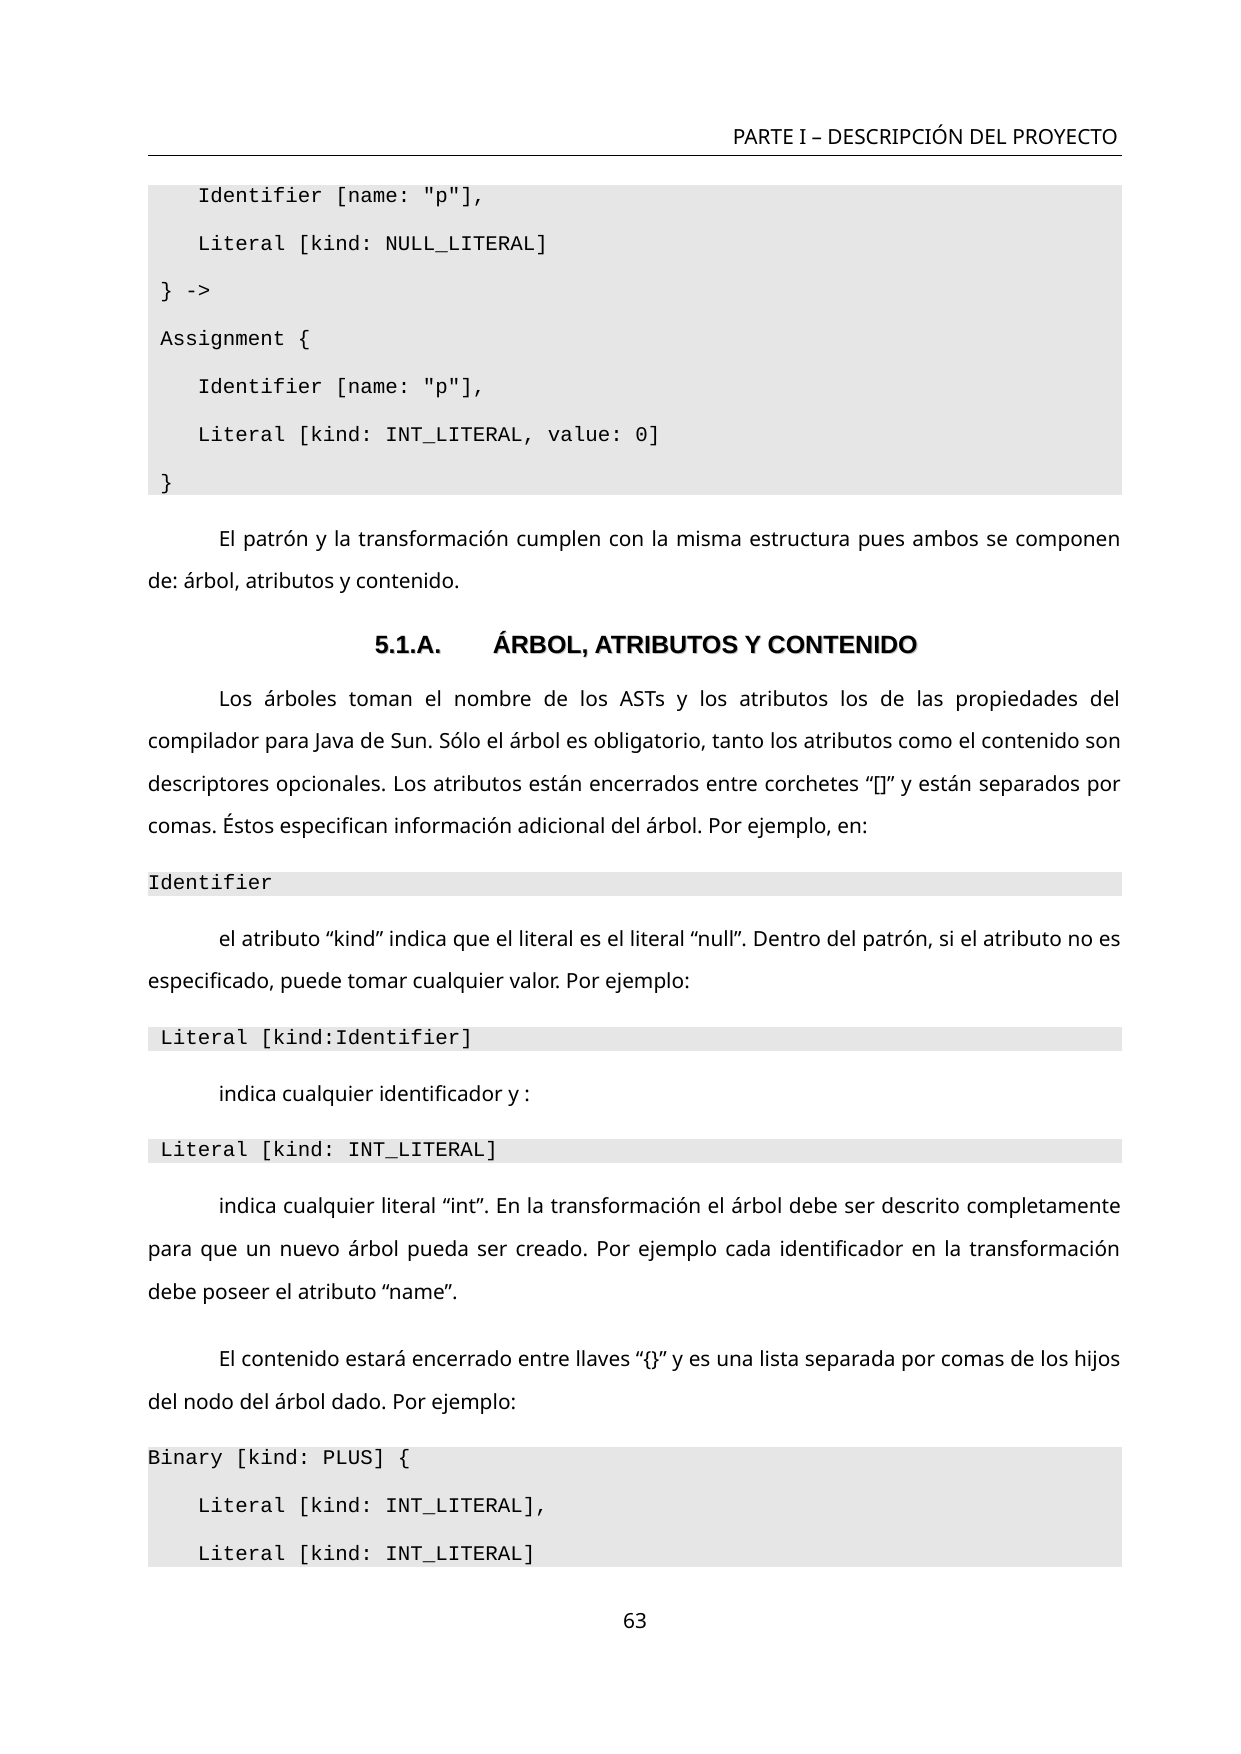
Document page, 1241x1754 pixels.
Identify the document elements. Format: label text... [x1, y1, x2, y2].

text Literal [kind: INT_LITERAL, value: 0] [148, 424, 1122, 448]
text Literal [kind:Identifier] [148, 1027, 1122, 1051]
text Los árboles toman el nombre de los ASTs y los atributos los de las propiedades del compilador para Java de Sun. Sólo el árbol es obligatorio, tanto los atributos como el contenido son descriptores opcionales. Los atributos están encerrados entre corchetes “[]” y están separados por comas. Éstos especifican información adicional del árbol. Por ejemplo, en: [148, 684, 1122, 840]
text indica cualquier literal “int”. En la transformación el árbol debe ser descrito completamente para que un nuevo árbol pueda ser creado. Por ejemplo cada identificador en la transformación debe poseer el atributo “name”. [148, 1192, 1122, 1305]
text Literal [kind: NULL_LITERAL] [148, 233, 1122, 256]
text } -> [148, 281, 1122, 304]
text Identifier [148, 872, 1122, 896]
text el atributo “kind” indica que el literal es el literal “null”. Dentro del patrón, si el atributo no es especificado, puede tomar cualquier valor. Por ejemplo: [148, 924, 1122, 995]
subtitle Árbol, atributos y contenido [177, 630, 1122, 659]
text Literal [kind: INT_LITERAL] [148, 1139, 1122, 1163]
text El patrón y la transformación cumplen con la misma estructura pues ambos se componen de: árbol, atributos y contenido. [148, 524, 1122, 595]
text indica cualquier identificador y : [148, 1079, 1122, 1108]
text Identifier [name: "p"], [148, 376, 1122, 400]
text Assignment { [148, 328, 1122, 352]
text } [148, 472, 1122, 495]
text Binary [kind: PLUS] { [148, 1447, 1122, 1471]
text Literal [kind: INT_LITERAL], [148, 1495, 1122, 1519]
text Literal [kind: INT_LITERAL] [148, 1543, 1122, 1567]
text Identifier [name: "p"], [148, 185, 1122, 208]
text El contenido estará encerrado entre llaves “{}” y es una lista separada por comas de los hijos del nodo del árbol dado. Por ejemplo: [148, 1344, 1122, 1416]
